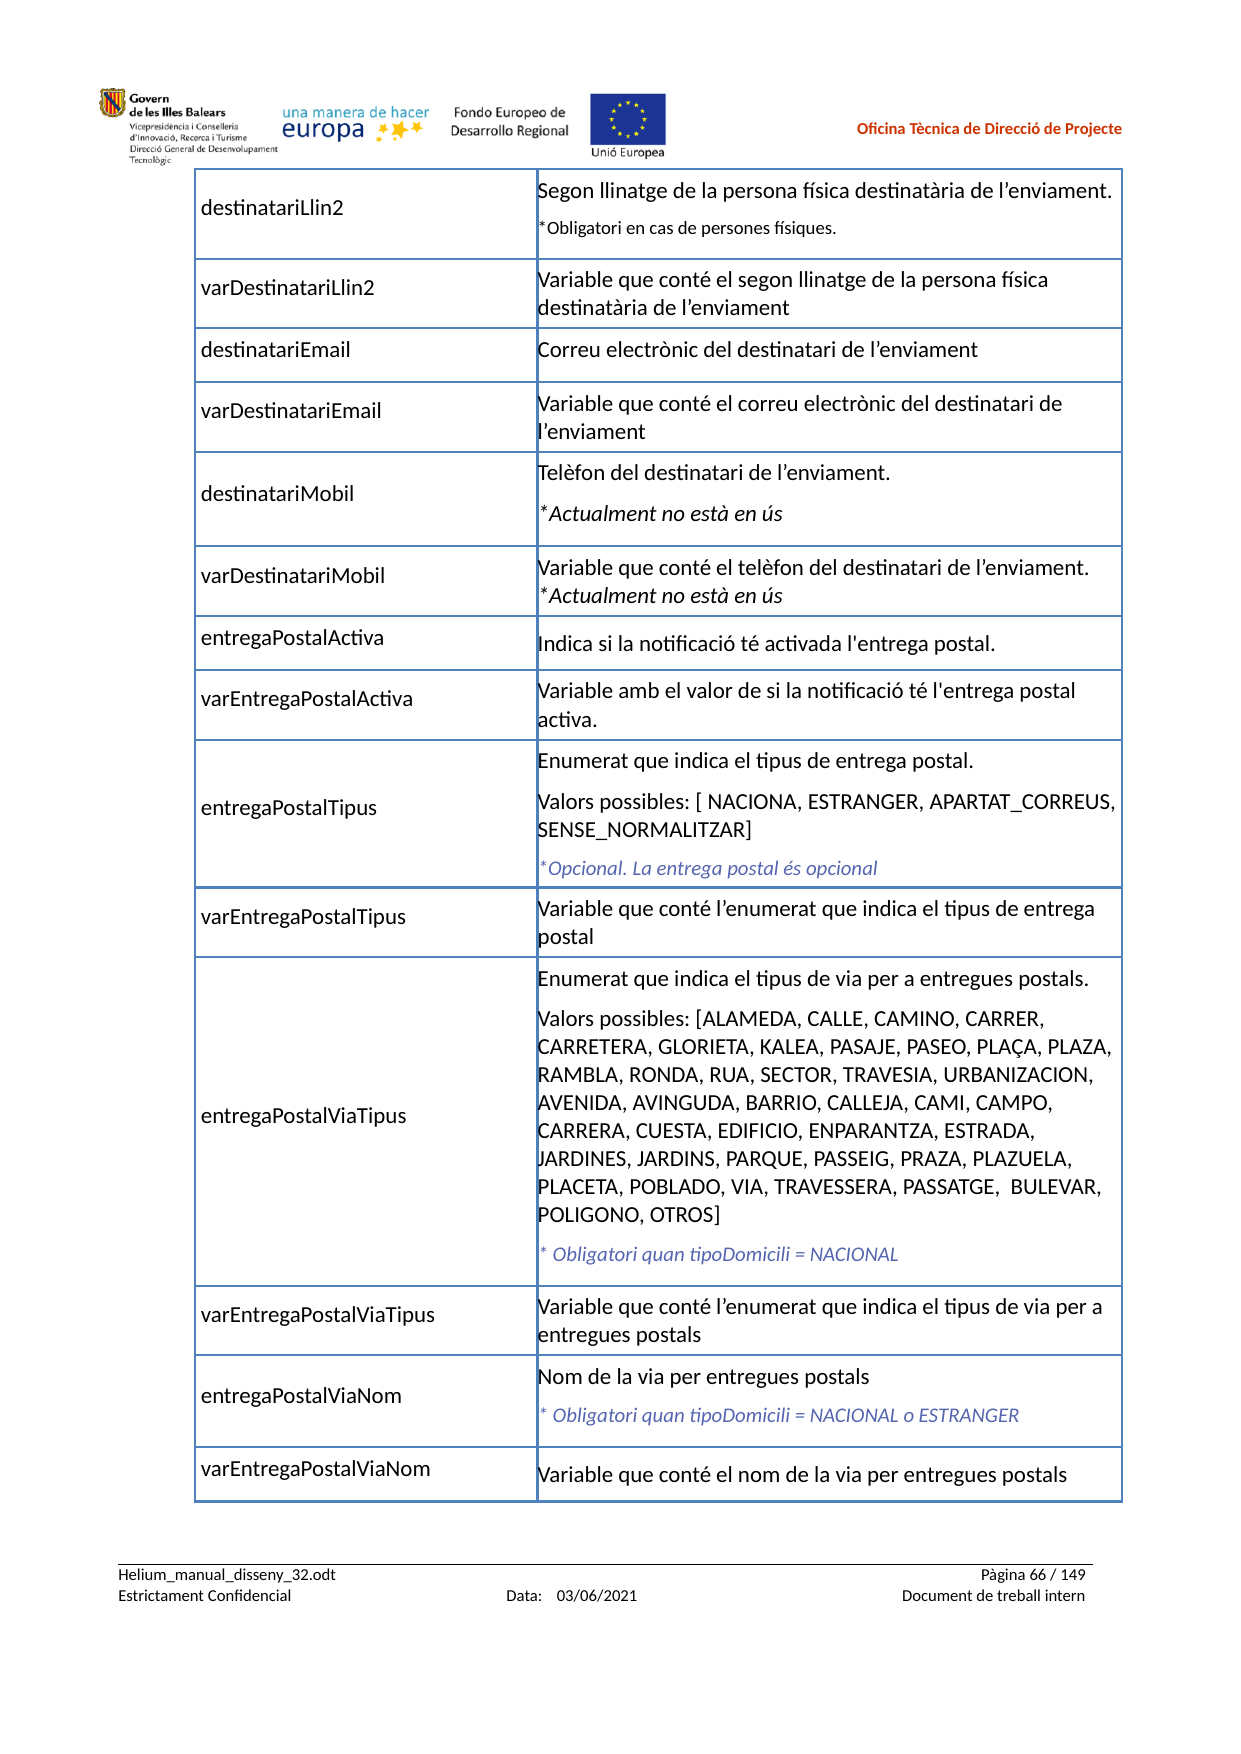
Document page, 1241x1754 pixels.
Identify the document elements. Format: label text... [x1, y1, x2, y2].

table_cell Variable amb el valor de si la notificació té l'entrega postal activa. [539, 671, 1121, 738]
table_cell Variable que conté el nom de la via per entregues postals [539, 1448, 1121, 1500]
table_cell Variable que conté l’enumerat que indica el tipus de entrega postal [539, 889, 1121, 956]
table_cell varEntregaPostalTipus [196, 889, 536, 956]
table_cell Variable que conté el telèfon del destinatari de l’enviament. *Actualment no està en ús [539, 547, 1121, 615]
table_cell entregaPostalViaNom [196, 1356, 536, 1446]
table_cell destinatariMobil [196, 453, 536, 545]
table_cell Variable que conté l’enumerat que indica el tipus de via per a entregues postals [539, 1287, 1121, 1354]
picture [99, 87, 668, 166]
table_cell Segon llinatge de la persona física destinatària de l’enviament. *Obligatori en cas de persones físiques. [539, 170, 1121, 257]
table_cell Nom de la via per entregues postals * Obligatori quan tipoDomicili = NACIONAL o ESTRANGER [539, 1356, 1121, 1446]
table_cell varDestinatariMobil [196, 547, 536, 615]
table_cell Variable que conté el segon llinatge de la persona física destinatària de l’enviament [539, 260, 1121, 327]
table_cell varEntregaPostalActiva [196, 671, 536, 738]
table_cell varEntregaPostalViaNom [196, 1448, 536, 1500]
table_cell entregaPostalTipus [196, 741, 536, 886]
table_cell Telèfon del destinatari de l’enviament. *Actualment no està en ús [539, 453, 1121, 545]
table_cell destinatariEmail [196, 329, 536, 381]
table_cell varDestinatariEmail [196, 383, 536, 451]
table_cell Indica si la notificació té activada l'entrega postal. [539, 617, 1121, 669]
table_cell Correu electrònic del destinatari de l’enviament [539, 329, 1121, 381]
table_cell entregaPostalActiva [196, 617, 536, 669]
table_cell entregaPostalViaTipus [196, 958, 536, 1285]
table_cell Variable que conté el correu electrònic del destinatari de l’enviament [539, 383, 1121, 451]
table_cell destinatariLlin2 [196, 170, 536, 257]
table_cell Enumerat que indica el tipus de via per a entregues postals. Valors possibles: [ALAMEDA, CALLE, CAMINO, CARRER, CARRETERA, GLORIETA, KALEA, PASAJE, PASEO, PLAÇA, PLAZA, RAMBLA, RONDA, RUA, SECTOR, TRAVESIA, URBANIZACION, AVENIDA, AVINGUDA, BARRIO, CALLEJA, CAMI, CAMPO, CARRERA, CUESTA, EDIFICIO, ENPARANTZA, ESTRADA, JARDINES, JARDINS, PARQUE, PASSEIG, PRAZA, PLAZUELA, PLACETA, POBLADO, VIA, TRAVESSERA, PASSATGE, BULEVAR, POLIGONO, OTROS] * Obligatori quan tipoDomicili = NACIONAL [539, 958, 1121, 1285]
table_cell varEntregaPostalViaTipus [196, 1287, 536, 1354]
table_cell Enumerat que indica el tipus de entrega postal. Valors possibles: [ NACIONA, ESTRANGER, APARTAT_CORREUS, SENSE_NORMALITZAR] *Opcional. La entrega postal és opcional [539, 741, 1121, 886]
table_cell varDestinatariLlin2 [196, 260, 536, 327]
